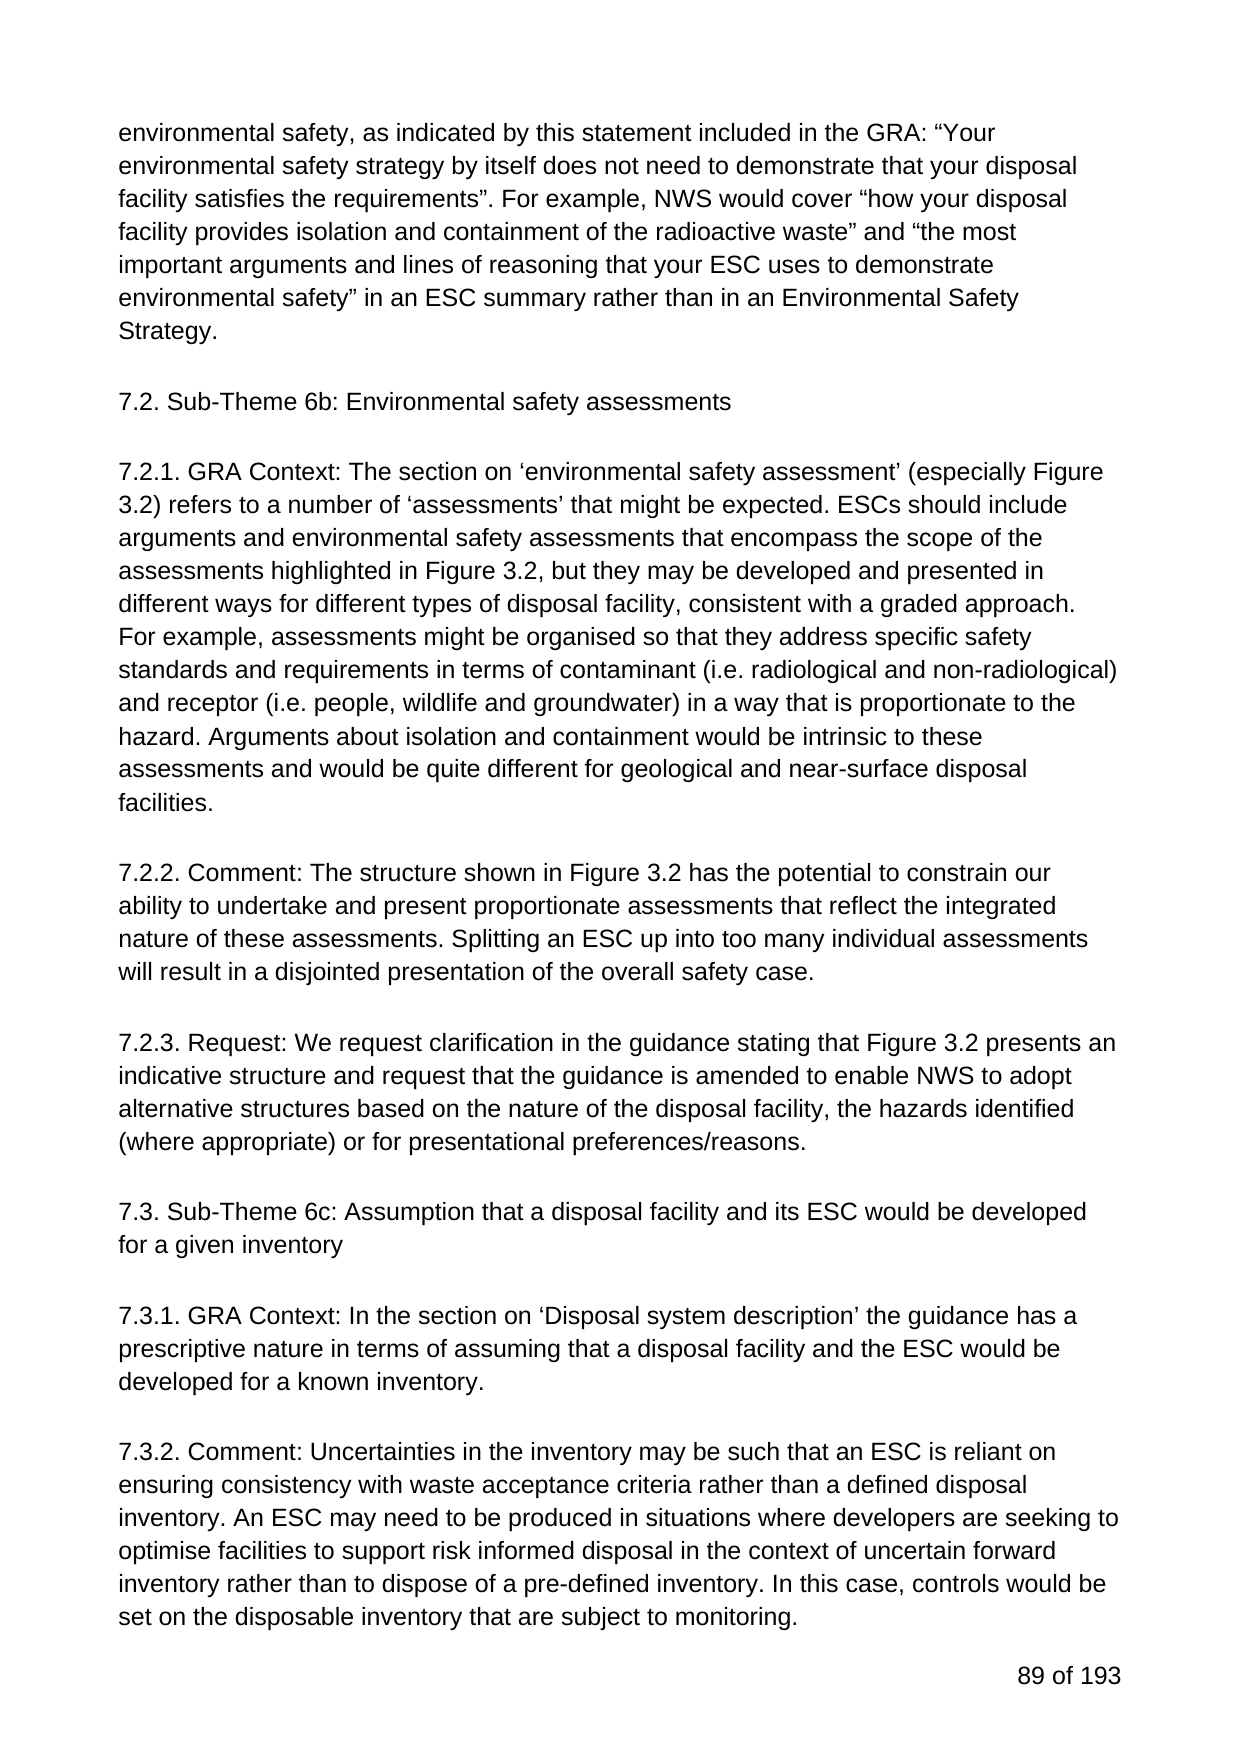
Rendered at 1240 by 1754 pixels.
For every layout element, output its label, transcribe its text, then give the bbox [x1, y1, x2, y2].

text 7.3. Sub-Theme 6c: Assumption that a disposal facility and its ESC would be developed for a given inventory [118, 1197, 1121, 1259]
text 7.2.1. GRA Context: The section on ‘environmental safety assessment’ (especially Figure 3.2) refers to a number of ‘assessments’ that might be expected. ESCs should include arguments and environmental safety assessments that encompass the scope of the assessments highlighted in Figure 3.2, but they may be developed and presented in different ways for different types of disposal facility, consistent with a graded approach. For example, assessments might be organised so that they address specific safety standards and requirements in terms of contaminant (i.e. radiological and non-radiological) and receptor (i.e. people, wildlife and groundwater) in a way that is proportionate to the hazard. Arguments about isolation and containment would be intrinsic to these assessments and would be quite different for geological and near-surface disposal facilities. [118, 457, 1121, 816]
text 7.2.2. Comment: The structure shown in Figure 3.2 has the potential to constrain our ability to undertake and present proportionate assessments that reflect the integrated nature of these assessments. Splitting an ESC up into too many individual assessments will result in a disjointed presentation of the overall safety case. [118, 858, 1121, 986]
text 7.2.3. Request: We request clarification in the guidance stating that Figure 3.2 presents an indicative structure and request that the guidance is amended to enable NWS to adopt alternative structures based on the nature of the disposal facility, the hazards identified (where appropriate) or for presentational preferences/reasons. [118, 1028, 1121, 1155]
text 7.3.2. Comment: Uncertainties in the inventory may be such that an ESC is reliant on ensuring consistency with waste acceptance criteria rather than a defined disposal inventory. An ESC may need to be produced in situations where developers are seeking to optimise facilities to support risk informed disposal in the context of uncertain forward inventory rather than to dispose of a pre-defined inventory. In this case, controls would be set on the disposable inventory that are subject to monitoring. [118, 1437, 1121, 1631]
text 7.2. Sub-Theme 6b: Environmental safety assessments [118, 387, 1121, 416]
text environmental safety, as indicated by this statement included in the GRA: “Your environmental safety strategy by itself does not need to demonstrate that your disposal facility satisfies the requirements”. For example, NWS would cover “how your disposal facility provides isolation and containment of the radioactive waste” and “the most important arguments and lines of reasoning that your ESC uses to demonstrate environmental safety” in an ESC summary rather than in an Environmental Safety Strategy. [118, 118, 1121, 345]
text 7.3.1. GRA Context: In the section on ‘Disposal system description’ the guidance has a prescriptive nature in terms of assuming that a disposal facility and the ESC would be developed for a known inventory. [118, 1301, 1121, 1396]
